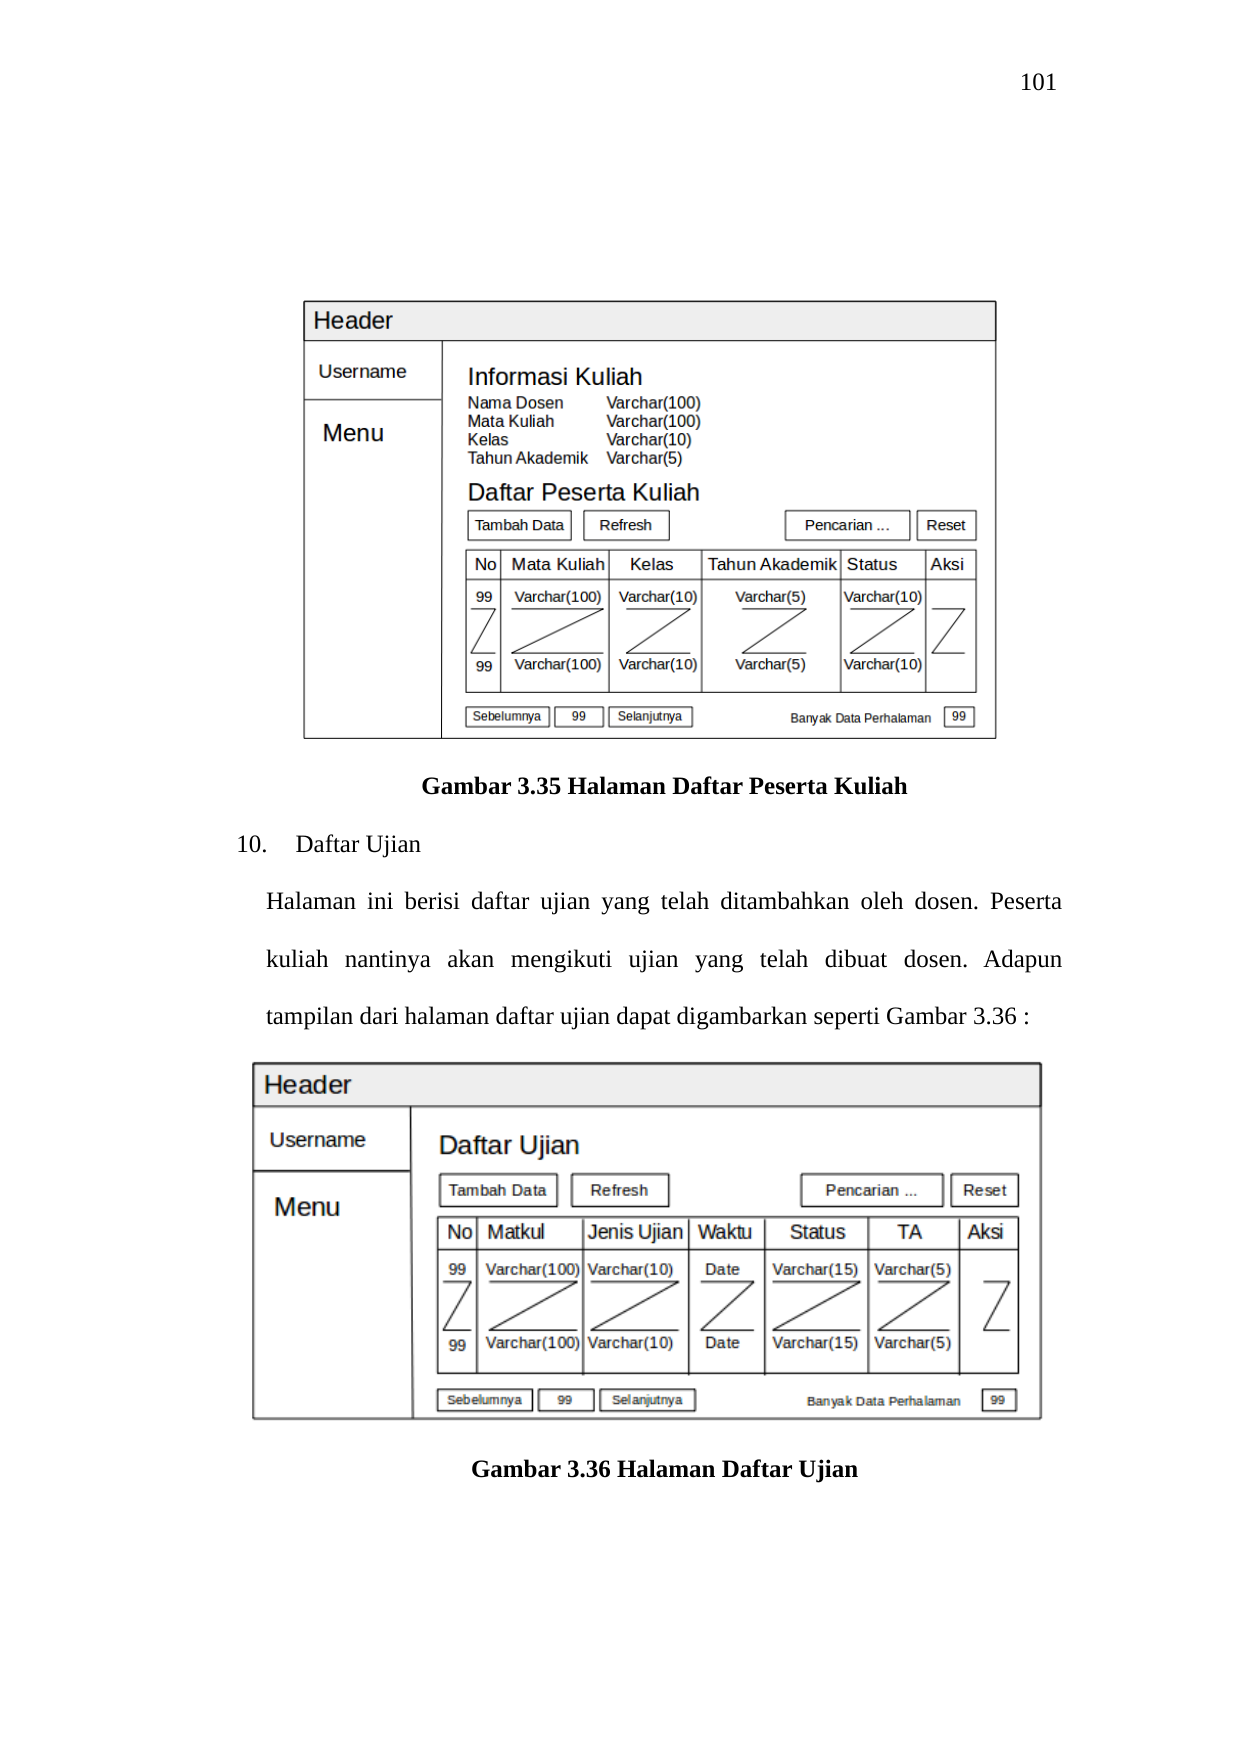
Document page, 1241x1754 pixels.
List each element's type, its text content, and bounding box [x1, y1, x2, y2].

list Gambar 3.36 Halaman Daftar Ujian [236, 1426, 1063, 1483]
picture [251, 1058, 1048, 1426]
list Gambar 3.35 Halaman Daftar Peserta Kuliah [236, 743, 1063, 800]
list Halaman ini berisi daftar ujian yang telah ditambahkan oleh dosen. Peserta kuliah nantinya akan mengikuti ujian yang telah dibuat dosen. Adapun tampilan dari halaman daftar ujian dapat digambarkan seperti Gambar 3.36 : [236, 886, 1063, 1030]
picture [300, 295, 1000, 743]
list Daftar Ujian [236, 829, 1063, 857]
